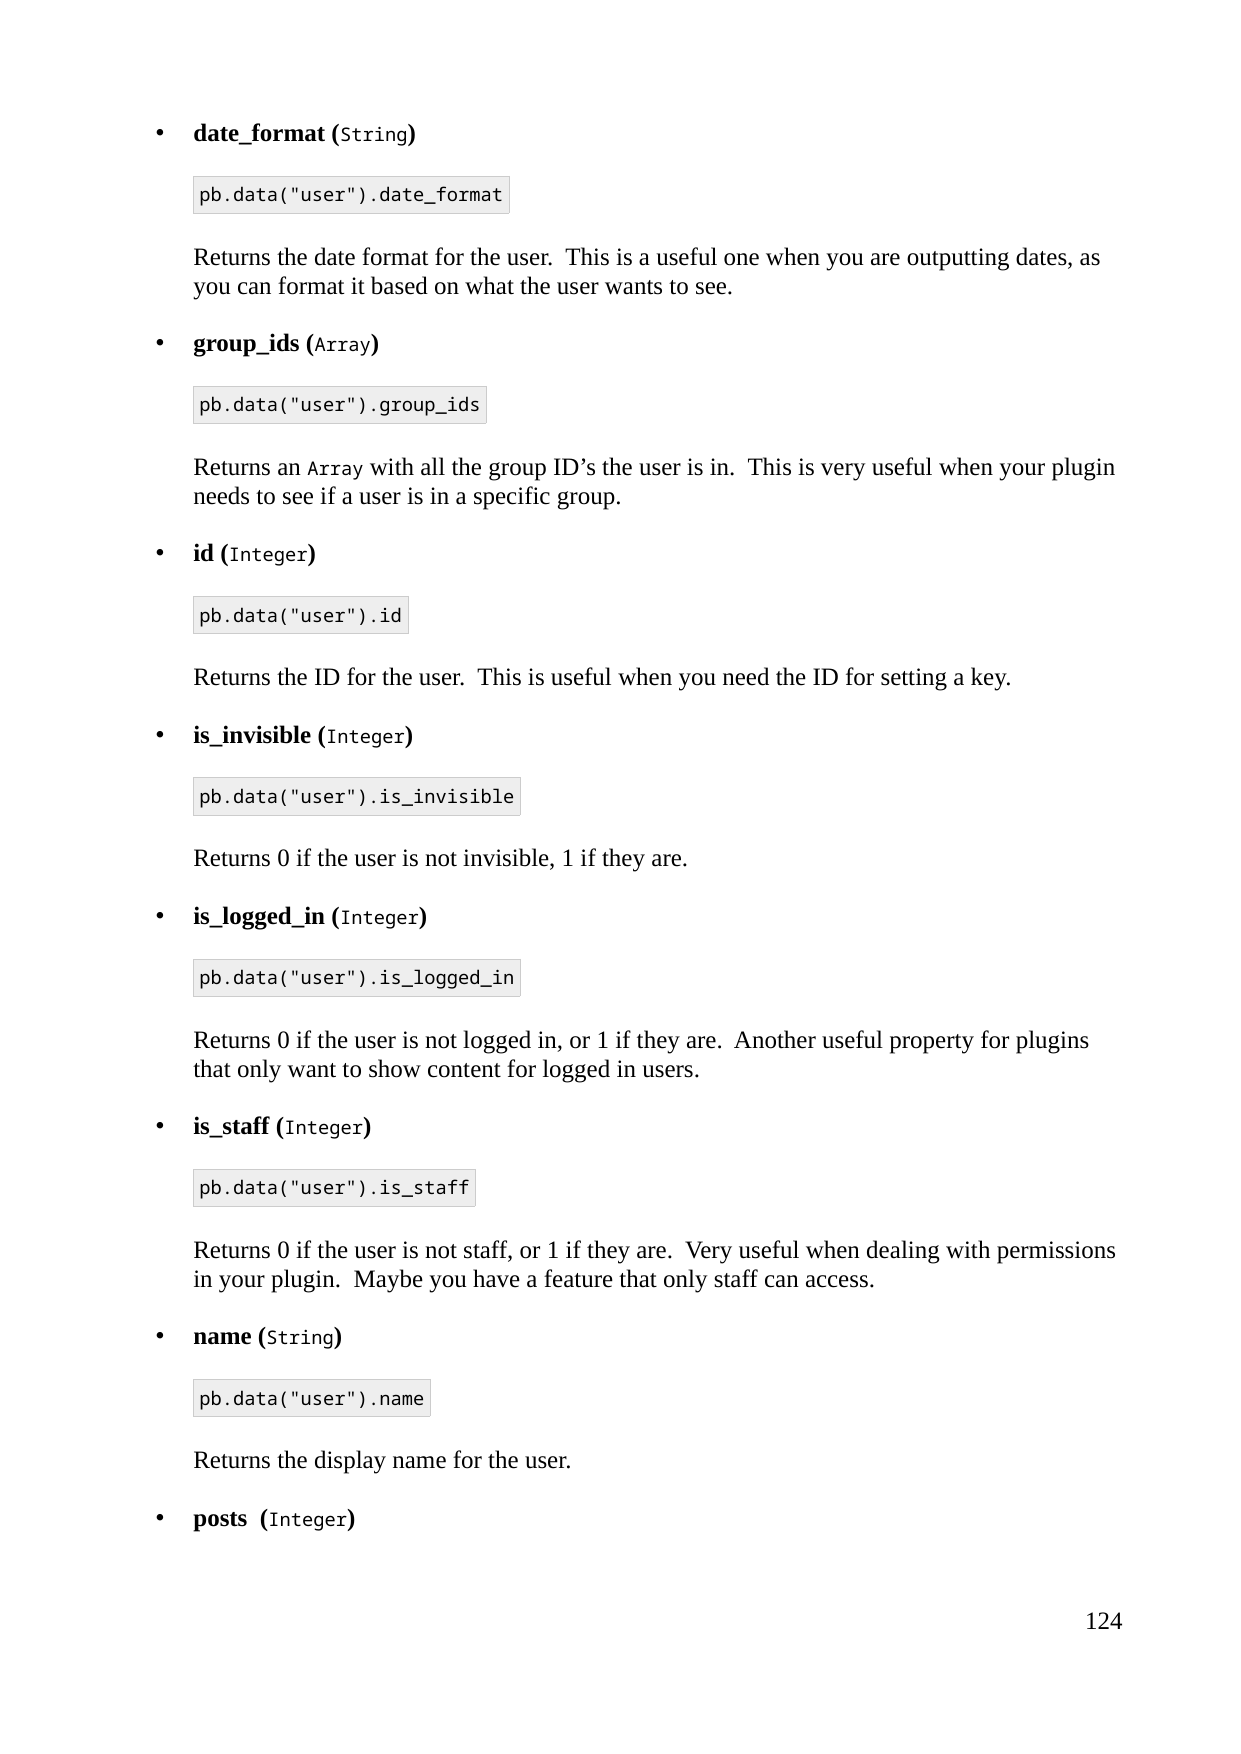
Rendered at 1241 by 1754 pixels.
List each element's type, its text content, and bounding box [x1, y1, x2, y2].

list is_staff (Integer) pb.data("user").is_staff Returns 0 if the user is not staff, or 1 if they are. Very useful when dealing with permissions in your plugin. Maybe you have a feature that only staff can access. [156, 1111, 1122, 1321]
list group_ids (Array) pb.data("user").group_ids Returns an Array with all the group ID’s the user is in. This is very useful when your plugin needs to see if a user is in a specific group. [156, 328, 1122, 538]
list posts (Integer) [156, 1503, 1122, 1560]
list id (Integer) pb.data("user").id Returns the ID for the user. This is useful when you need the ID for setting a key. [156, 538, 1122, 720]
list name (String) pb.data("user").name Returns the display name for the user. [156, 1321, 1122, 1503]
list is_invisible (Integer) pb.data("user").is_invisible Returns 0 if the user is not invisible, 1 if they are. [156, 720, 1122, 901]
list is_logged_in (Integer) pb.data("user").is_logged_in Returns 0 if the user is not logged in, or 1 if they are. Another useful property for plugins that only want to show content for logged in users. [156, 901, 1122, 1111]
list date_format (String) pb.data("user").date_format Returns the date format for the user. This is a useful one when you are outputting dates, as you can format it based on what the user wants to see. [156, 118, 1122, 328]
